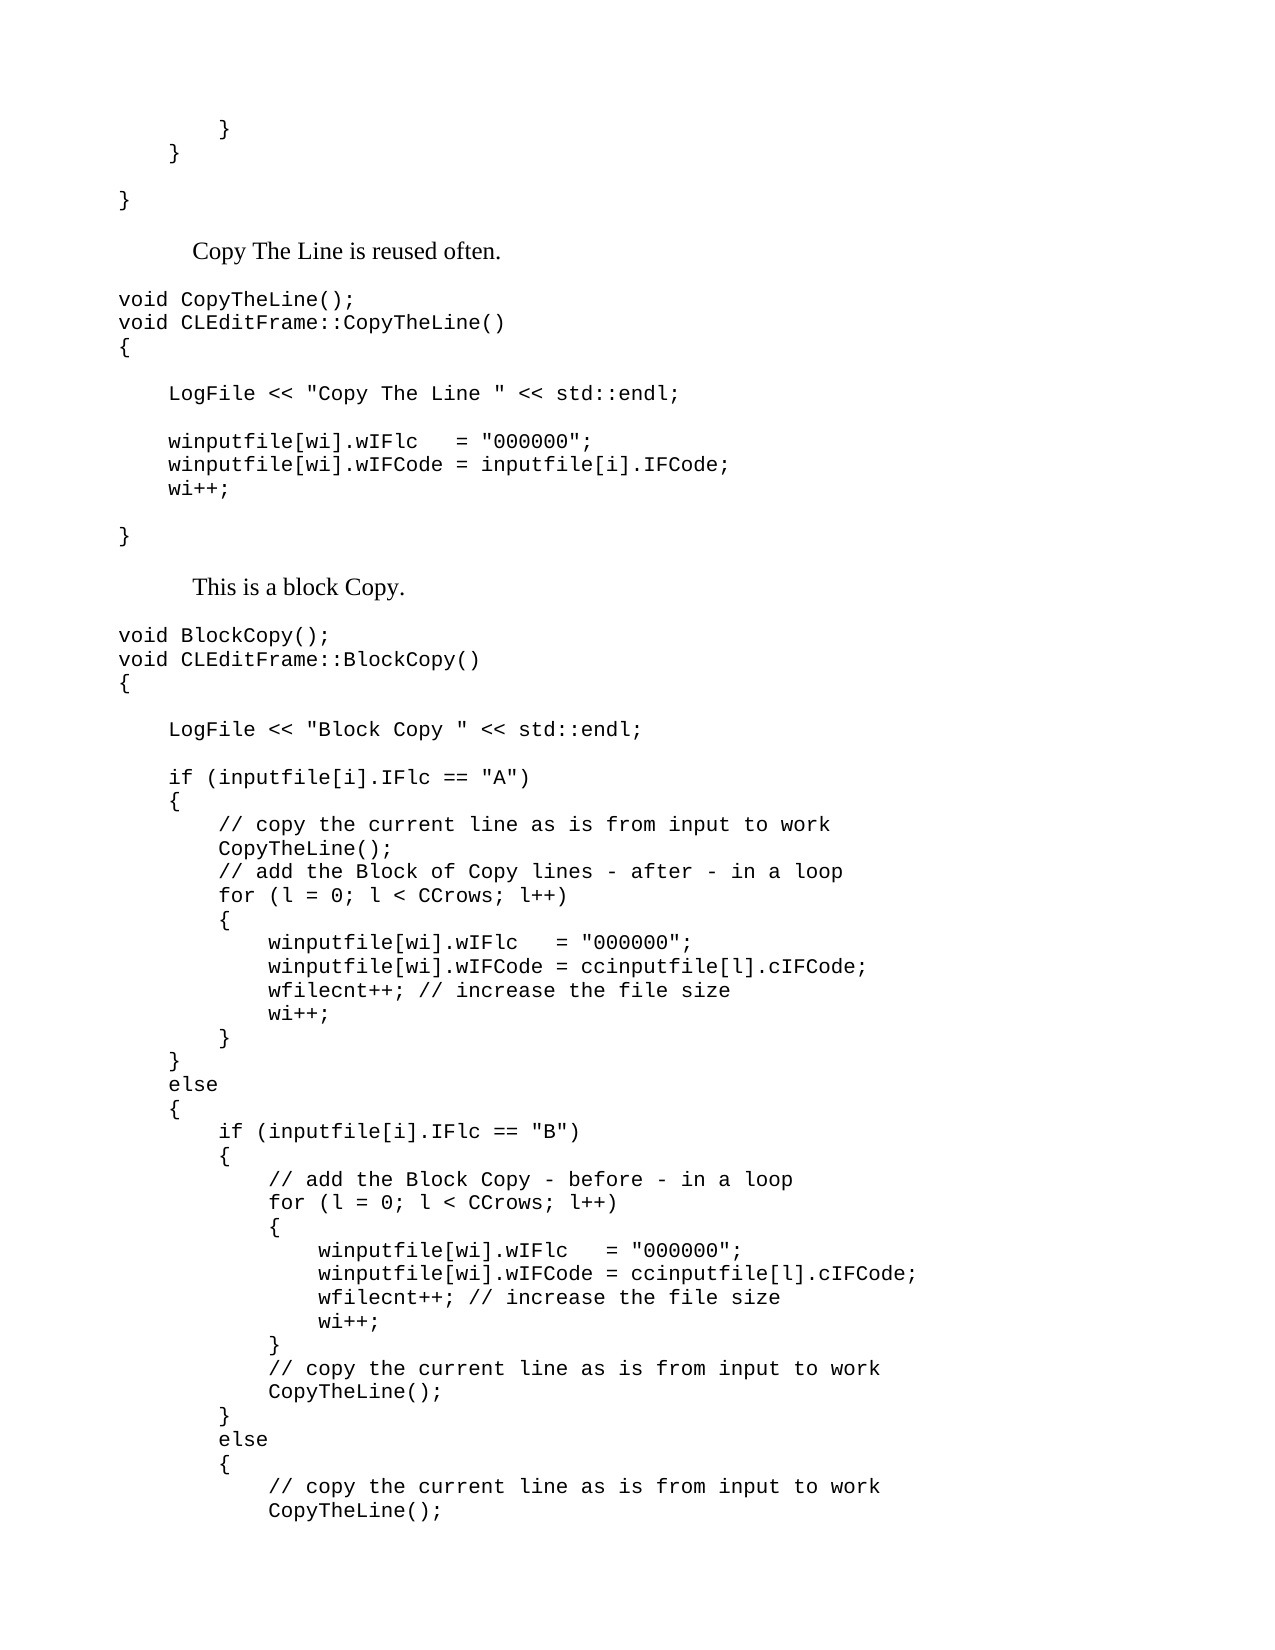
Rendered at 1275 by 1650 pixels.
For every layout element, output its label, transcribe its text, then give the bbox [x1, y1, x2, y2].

text CopyTheLine(); [118, 1500, 1157, 1523]
text for (l = 0; l < CCrows; l++) [118, 885, 1157, 909]
text { [118, 909, 1157, 932]
text } [118, 189, 1157, 213]
text winputfile[wi].wIFlc = "000000"; [118, 431, 1157, 454]
text } [118, 1334, 1157, 1358]
text winputfile[wi].wIFCode = ccinputfile[l].cIFCode; [118, 1263, 1157, 1287]
text wi++; [118, 1311, 1157, 1334]
text // add the Block Copy - before - in a loop [118, 1169, 1157, 1192]
text { [118, 1145, 1157, 1169]
text LogFile << "Copy The Line " << std::endl; [118, 383, 1157, 407]
text { [118, 672, 1157, 696]
text // copy the current line as is from input to work [118, 814, 1157, 838]
text wi++; [118, 1003, 1157, 1027]
text } [118, 1027, 1157, 1051]
text // copy the current line as is from input to work [118, 1476, 1157, 1500]
text Copy The Line is reused often. [118, 236, 1157, 265]
text CopyTheLine(); [118, 838, 1157, 861]
text { [118, 1098, 1157, 1121]
text void CopyTheLine(); [118, 289, 1157, 312]
text winputfile[wi].wIFCode = inputfile[i].IFCode; [118, 454, 1157, 478]
text // add the Block of Copy lines - after - in a loop [118, 861, 1157, 885]
text This is a block Copy. [118, 572, 1157, 601]
text void CLEditFrame::CopyTheLine() [118, 312, 1157, 336]
text { [118, 790, 1157, 814]
text } [118, 142, 1157, 165]
text else [118, 1074, 1157, 1098]
text wi++; [118, 478, 1157, 502]
text { [118, 336, 1157, 360]
text CopyTheLine(); [118, 1382, 1157, 1405]
text winputfile[wi].wIFCode = ccinputfile[l].cIFCode; [118, 956, 1157, 979]
text wfilecnt++; // increase the file size [118, 1287, 1157, 1311]
text } [118, 525, 1157, 549]
text } [118, 1051, 1157, 1074]
text winputfile[wi].wIFlc = "000000"; [118, 1240, 1157, 1263]
text void BlockCopy(); [118, 625, 1157, 648]
text wfilecnt++; // increase the file size [118, 979, 1157, 1003]
text winputfile[wi].wIFlc = "000000"; [118, 932, 1157, 956]
text // copy the current line as is from input to work [118, 1358, 1157, 1382]
text for (l = 0; l < CCrows; l++) [118, 1192, 1157, 1216]
text LogFile << "Block Copy " << std::endl; [118, 719, 1157, 743]
text if (inputfile[i].IFlc == "A") [118, 767, 1157, 790]
text { [118, 1216, 1157, 1240]
text } [118, 118, 1157, 142]
text { [118, 1452, 1157, 1476]
text void CLEditFrame::BlockCopy() [118, 648, 1157, 672]
text else [118, 1429, 1157, 1452]
text if (inputfile[i].IFlc == "B") [118, 1121, 1157, 1145]
text } [118, 1405, 1157, 1429]
